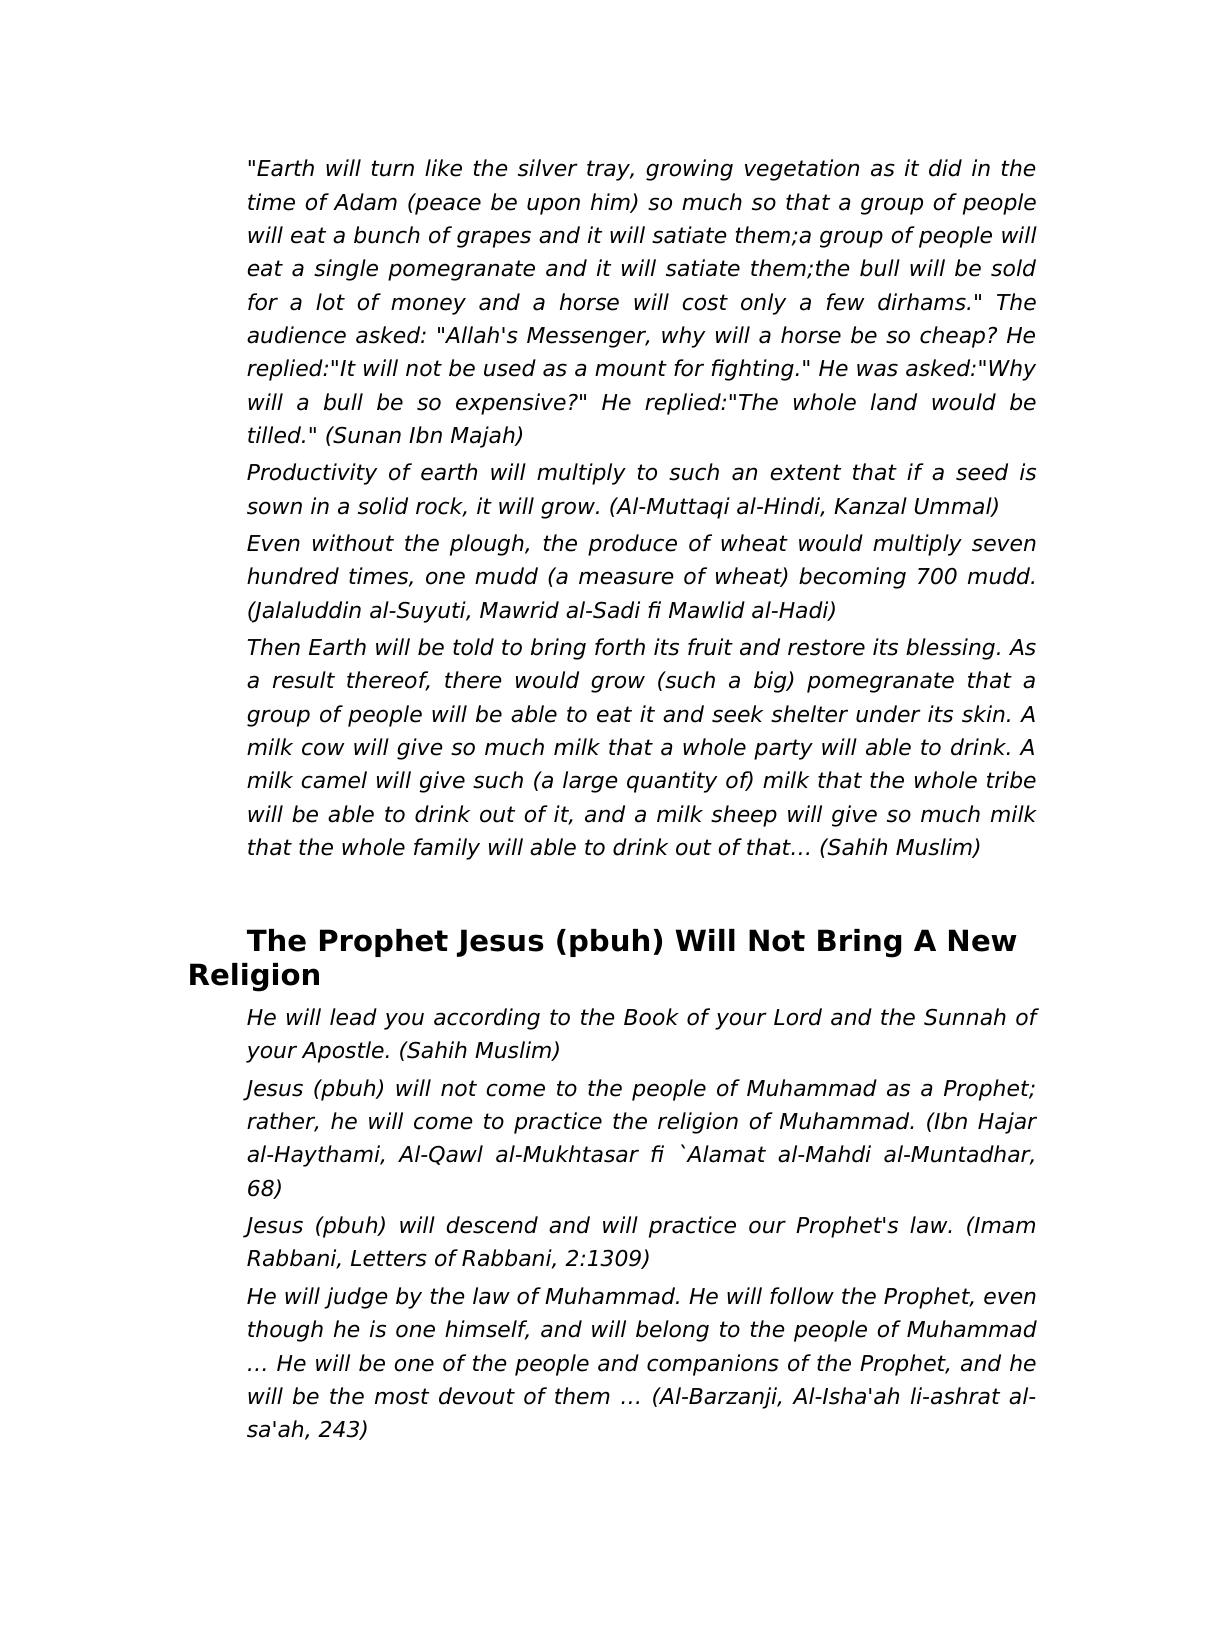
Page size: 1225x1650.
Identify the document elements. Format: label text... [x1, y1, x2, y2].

text He will judge by the law of Muhammad. He will follow the Prophet, even though he is one himself, and will belong to the people of Muhammad … He will be one of the people and companions of the Prophet, and he will be the most devout of them … (Al-Barzanji, Al-Isha'ah li-ashrat al-sa'ah, 243) [247, 1278, 1037, 1444]
text Jesus (pbuh) will not come to the people of Muhammad as a Prophet; rather, he will come to practice the religion of Muhammad. (Ibn Hajar al-Haythami, Al-Qawl al-Mukhtasar fi `Alamat al-Mahdi al-Muntadhar, 68) [247, 1069, 1037, 1203]
subtitle The Prophet Jesus (pbuh) Will Not Bring A New Religion [187, 924, 1037, 992]
text Even without the plough, the produce of wheat would multiply seven hundred times, one mudd (a measure of wheat) becoming 700 mudd. (Jalaluddin al-Suyuti, Mawrid al-Sadi fi Mawlid al-Hadi) [247, 525, 1037, 625]
text Then Earth will be told to bring forth its fruit and restore its blessing. As a result thereof, there would grow (such a big) pomegranate that a group of people will be able to eat it and seek shelter under its skin. A milk cow will give so much milk that a whole party will able to drink. A milk camel will give such (a large quantity of) milk that the whole tribe will be able to drink out of it, and a milk sheep will give so much milk that the whole family will able to drink out of that… (Sahih Muslim) [247, 629, 1037, 862]
text "Earth will turn like the silver tray, growing vegetation as it did in the time of Adam (peace be upon him) so much so that a group of people will eat a bunch of grapes and it will satiate them;a group of people will eat a single pomegranate and it will satiate them;the bull will be sold for a lot of money and a horse will cost only a few dirhams." The audience asked: "Allah's Messenger, why will a horse be so cheap? He replied:"It will not be used as a mount for fighting." He was asked:"Why will a bull be so expensive?" He replied:"The whole land would be tilled." (Sunan Ibn Majah) [247, 150, 1037, 450]
text He will lead you according to the Book of your Lord and the Sunnah of your Apostle. (Sahih Muslim) [247, 999, 1037, 1065]
text Productivity of earth will multiply to such an extent that if a seed is sown in a solid rock, it will grow. (Al-Muttaqi al-Hindi, Kanzal Ummal) [247, 454, 1037, 521]
text Jesus (pbuh) will descend and will practice our Prophet's law. (Imam Rabbani, Letters of Rabbani, 2:1309) [247, 1207, 1037, 1273]
